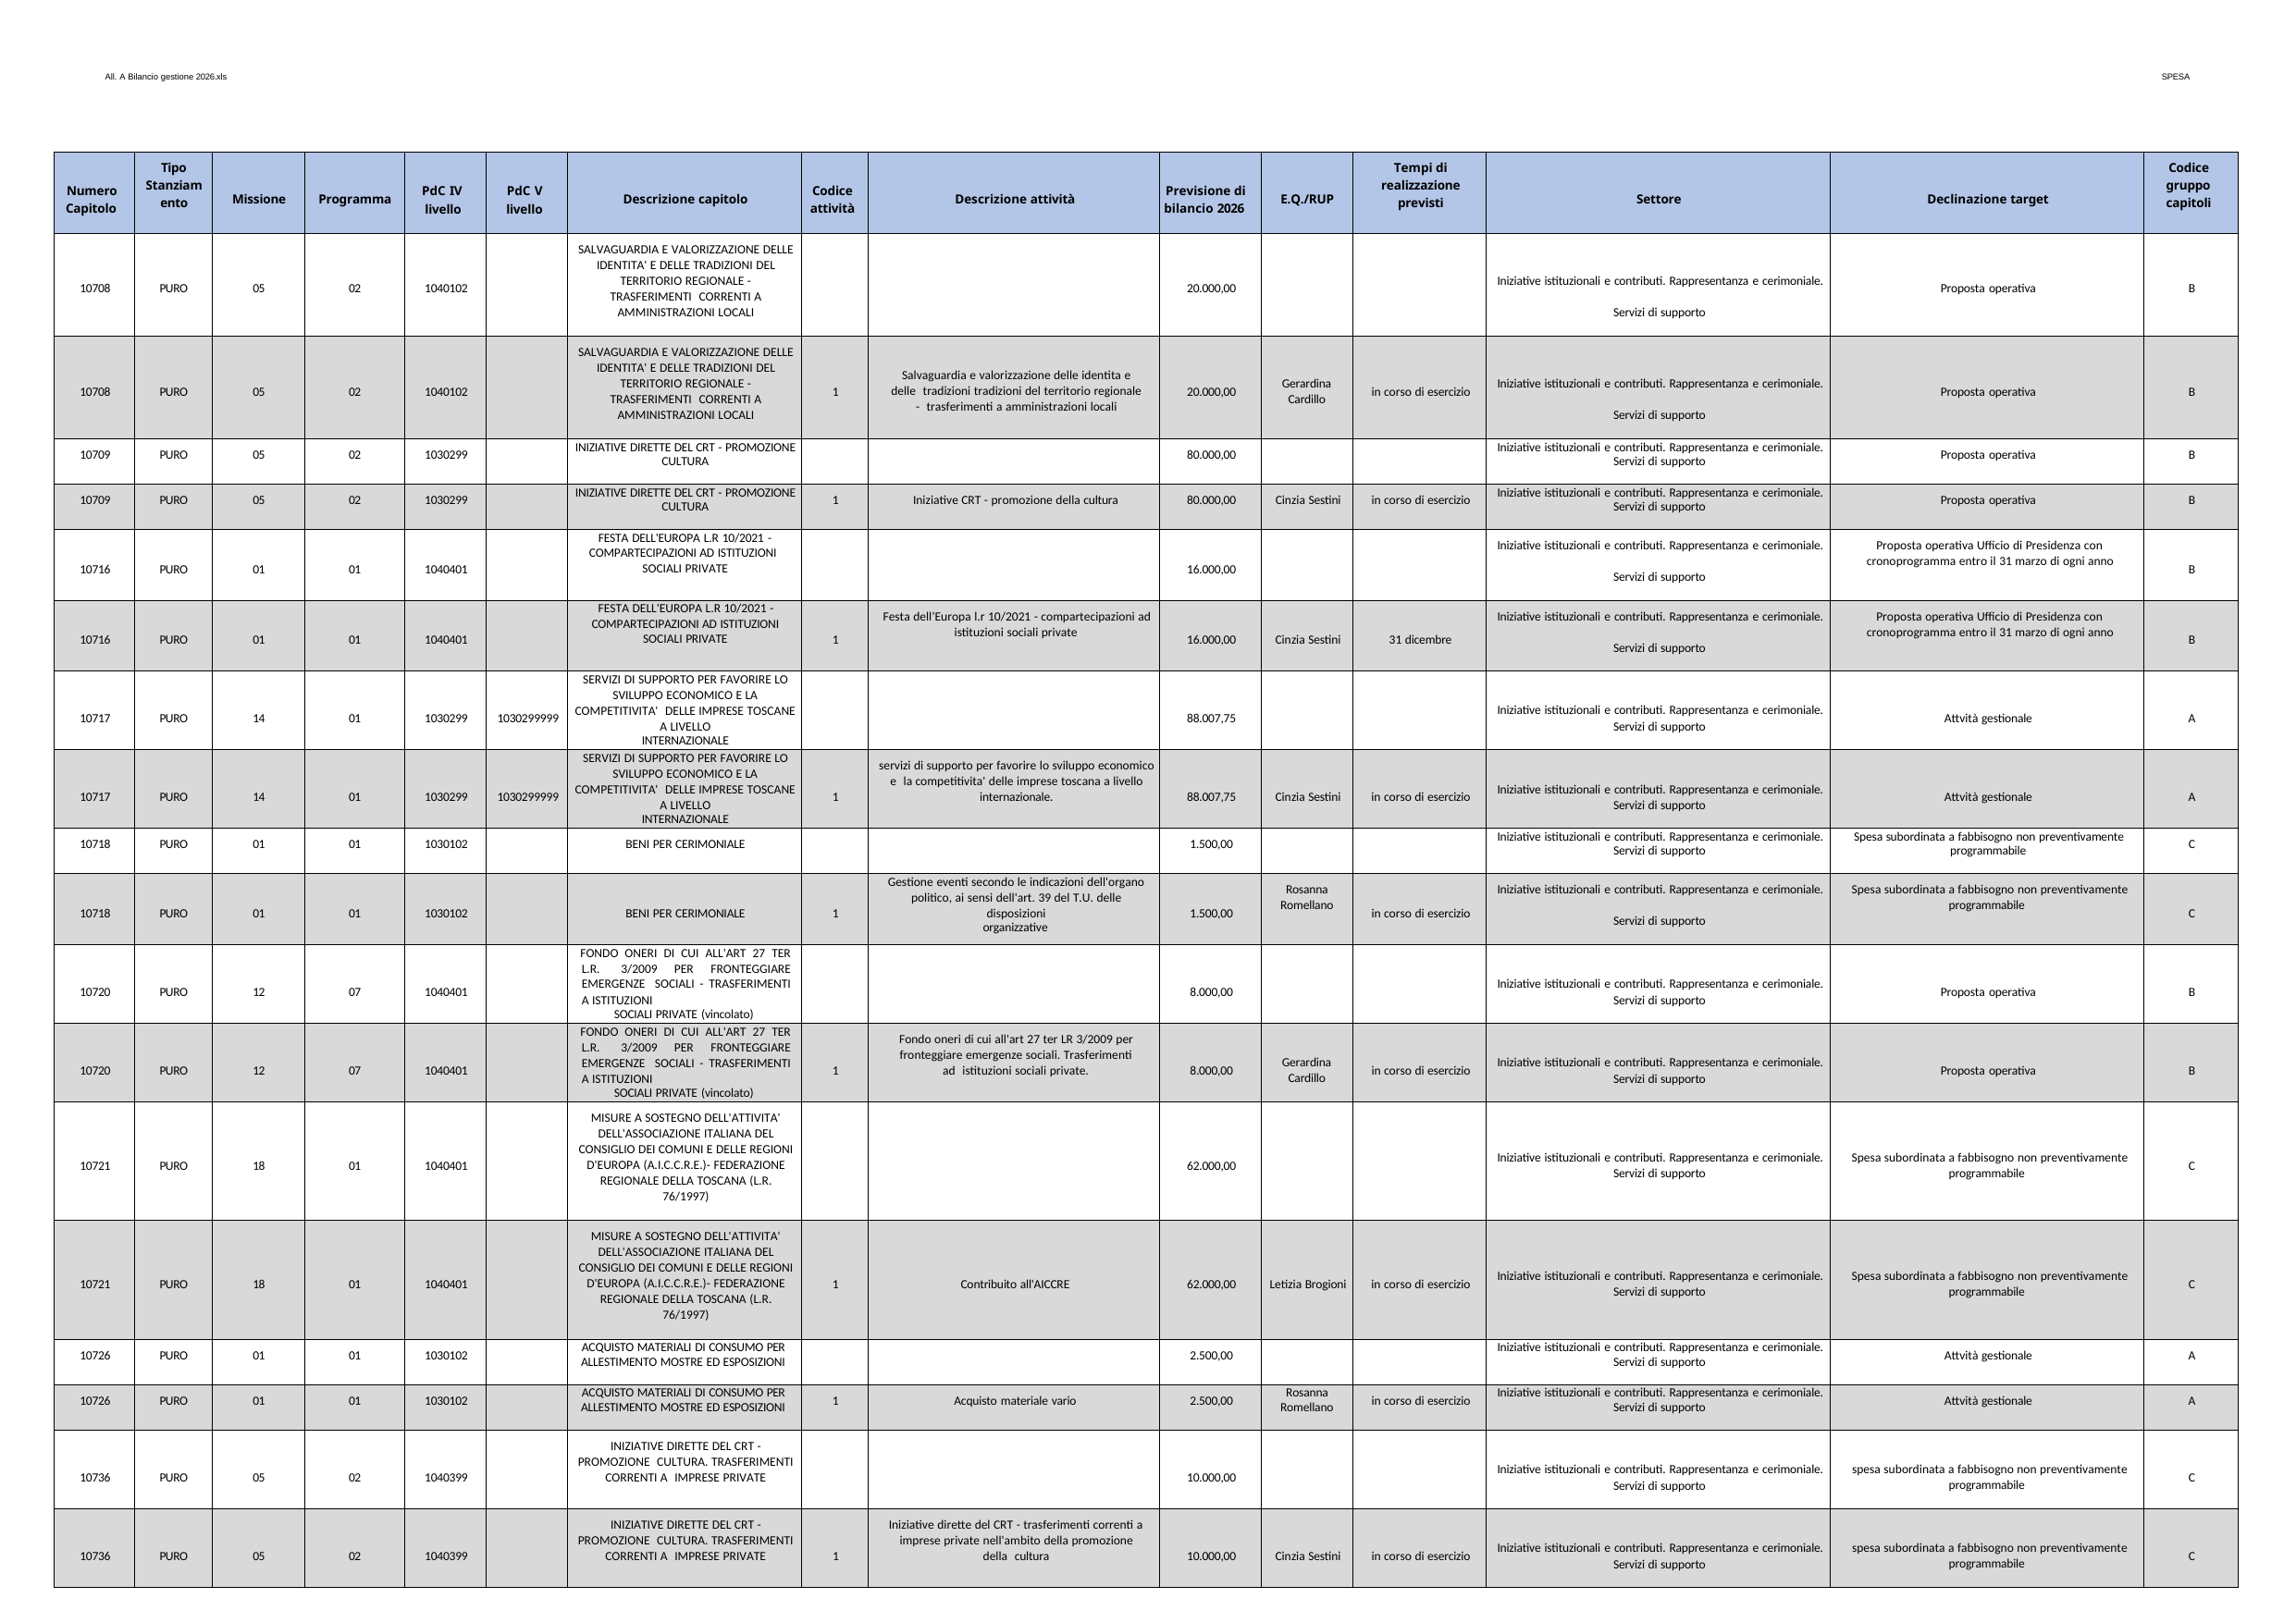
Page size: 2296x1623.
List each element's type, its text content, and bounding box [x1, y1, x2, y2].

table_cell 18 [213, 1221, 304, 1339]
table_cell [1353, 1102, 1486, 1220]
table_cell [1353, 530, 1486, 599]
table_cell 01 [305, 1102, 404, 1220]
table_cell C [2144, 1102, 2238, 1220]
table_cell [802, 829, 868, 873]
table_cell Proposta operativa Ufficio di Presidenza con cronoprogramma entro il 31 marzo di ogni anno [1831, 601, 2143, 670]
table_cell B [2144, 439, 2238, 484]
table_cell 01 [305, 530, 404, 599]
table_cell PURO [135, 829, 212, 873]
table_cell Attvità gestionale [1831, 1385, 2143, 1430]
table_cell Iniziative istituzionali e contributi. Rappresentanza e cerimoniale. Servizi di supporto [1487, 1221, 1830, 1339]
table_header Declinazione target [1831, 153, 2143, 233]
table_cell 1 [802, 1221, 868, 1339]
table_cell FESTA DELL'EUROPA L.R 10/2021 - COMPARTECIPAZIONI AD ISTITUZIONI SOCIALI PRIVATE [568, 601, 801, 670]
table_cell [1262, 1431, 1352, 1508]
table_cell Proposta operativa Ufficio di Presidenza con cronoprogramma entro il 31 marzo di ogni anno [1831, 530, 2143, 599]
table_header Codice gruppo capitoli [2144, 153, 2238, 233]
table_cell 10720 [55, 945, 134, 1023]
table_cell 01 [213, 829, 304, 873]
table_header Descrizione capitolo [568, 153, 801, 233]
table_cell [1353, 945, 1486, 1023]
table_cell 20.000,00 [1160, 337, 1261, 438]
table_cell 10720 [55, 1024, 134, 1101]
table_cell B [2144, 945, 2238, 1023]
table_cell INIZIATIVE DIRETTE DEL CRT - PROMOZIONE CULTURA. TRASFERIMENTI CORRENTI A IMPRESE PRIVATE [568, 1431, 801, 1508]
table_cell in corso di esercizio [1353, 1024, 1486, 1101]
table_cell 01 [213, 530, 304, 599]
table_cell PURO [135, 1340, 212, 1384]
table_cell servizi di supporto per favorire lo sviluppo economico e la competitivita' delle imprese toscana a livello internazionale. [869, 750, 1159, 828]
table_cell [802, 671, 868, 749]
table_cell [487, 1024, 567, 1101]
table_cell spesa subordinata a fabbisogno non preventivamente programmabile [1831, 1509, 2143, 1587]
table_cell [1262, 671, 1352, 749]
table_cell Attvità gestionale [1831, 750, 2143, 828]
table_cell Attvità gestionale [1831, 1340, 2143, 1384]
table_cell 1040399 [405, 1509, 486, 1587]
table_cell PURO [135, 337, 212, 438]
table_cell 05 [213, 1431, 304, 1508]
table_cell 10716 [55, 530, 134, 599]
table_header Missione [213, 153, 304, 233]
table_cell 8.000,00 [1160, 1024, 1261, 1101]
table_cell MISURE A SOSTEGNO DELL'ATTIVITA' DELL'ASSOCIAZIONE ITALIANA DEL CONSIGLIO DEI COMUNI E DELLE REGIONI D'EUROPA (A.I.C.C.R.E.)- FEDERAZIONE REGIONALE DELLA TOSCANA (L.R. 76/1997) [568, 1221, 801, 1339]
table_cell PURO [135, 234, 212, 336]
table_cell PURO [135, 485, 212, 529]
table_cell 01 [213, 874, 304, 944]
table_cell [802, 1431, 868, 1508]
table_cell A [2144, 750, 2238, 828]
table_cell in corso di esercizio [1353, 750, 1486, 828]
table_cell 8.000,00 [1160, 945, 1261, 1023]
table_cell 88.007,75 [1160, 750, 1261, 828]
table_cell 10721 [55, 1102, 134, 1220]
table_cell in corso di esercizio [1353, 1509, 1486, 1587]
table_cell Proposta operativa [1831, 1024, 2143, 1101]
table_cell 1040401 [405, 601, 486, 670]
table_cell FESTA DELL'EUROPA L.R 10/2021 - COMPARTECIPAZIONI AD ISTITUZIONI SOCIALI PRIVATE [568, 530, 801, 599]
table_cell [1262, 1340, 1352, 1384]
table_cell Iniziative istituzionali e contributi. Rappresentanza e cerimoniale. Servizi di supporto [1487, 671, 1830, 749]
table_cell C [2144, 829, 2238, 873]
table_cell [1262, 1102, 1352, 1220]
table_cell Iniziative dirette del CRT - trasferimenti correnti a imprese private nell'ambito della promozione della cultura [869, 1509, 1159, 1587]
table_cell 10718 [55, 874, 134, 944]
table_cell PURO [135, 945, 212, 1023]
table_cell 1040401 [405, 1024, 486, 1101]
table_cell 01 [305, 750, 404, 828]
table_cell 1030102 [405, 874, 486, 944]
table_cell 07 [305, 945, 404, 1023]
table_cell 01 [305, 1340, 404, 1384]
table_cell 1 [802, 1024, 868, 1101]
table_cell [1262, 234, 1352, 336]
table_cell Fondo oneri di cui all'art 27 ter LR 3/2009 per fronteggiare emergenze sociali. Trasferimenti ad istituzioni sociali private. [869, 1024, 1159, 1101]
table_cell 1040401 [405, 530, 486, 599]
table_cell 10708 [55, 234, 134, 336]
table_cell 1040102 [405, 234, 486, 336]
table_cell 02 [305, 485, 404, 529]
table_cell A [2144, 1340, 2238, 1384]
table_cell A [2144, 671, 2238, 749]
table_header Previsione di bilancio 2026 [1160, 153, 1261, 233]
table_cell 62.000,00 [1160, 1221, 1261, 1339]
table_cell [802, 530, 868, 599]
table_cell Iniziative istituzionali e contributi. Rappresentanza e cerimoniale. Servizi di supporto [1487, 601, 1830, 670]
table_cell 05 [213, 337, 304, 438]
table_cell [1353, 439, 1486, 484]
table_cell 1 [802, 337, 868, 438]
table_cell in corso di esercizio [1353, 1221, 1486, 1339]
table_cell Iniziative istituzionali e contributi. Rappresentanza e cerimoniale. Servizi di supporto [1487, 1431, 1830, 1508]
table_cell 12 [213, 1024, 304, 1101]
table_cell 80.000,00 [1160, 439, 1261, 484]
table_cell 1040102 [405, 337, 486, 438]
table_cell 01 [213, 1385, 304, 1430]
table_cell [487, 1102, 567, 1220]
table_cell SERVIZI DI SUPPORTO PER FAVORIRE LO SVILUPPO ECONOMICO E LA COMPETITIVITA' DELLE IMPRESE TOSCANE A LIVELLO INTERNAZIONALE [568, 750, 801, 828]
table_cell Iniziative istituzionali e contributi. Rappresentanza e cerimoniale. Servizi di supporto [1487, 1509, 1830, 1587]
table_header Programma [305, 153, 404, 233]
table_cell [487, 337, 567, 438]
table_cell [869, 439, 1159, 484]
table_cell [869, 234, 1159, 336]
table_cell 10736 [55, 1509, 134, 1587]
table_cell Gerardina Cardillo [1262, 1024, 1352, 1101]
table_header Numero Capitolo [55, 153, 134, 233]
table_cell Proposta operativa [1831, 439, 2143, 484]
table_cell [487, 829, 567, 873]
table_cell Spesa subordinata a fabbisogno non preventivamente programmabile [1831, 1102, 2143, 1220]
table_cell 10.000,00 [1160, 1509, 1261, 1587]
table_cell 01 [305, 829, 404, 873]
table_cell [802, 234, 868, 336]
table_cell 80.000,00 [1160, 485, 1261, 529]
table_cell 88.007,75 [1160, 671, 1261, 749]
table_cell 1040401 [405, 1221, 486, 1339]
table_cell Cinzia Sestini [1262, 750, 1352, 828]
table_cell [869, 1340, 1159, 1384]
table_cell 20.000,00 [1160, 234, 1261, 336]
table_cell 10721 [55, 1221, 134, 1339]
table_cell [487, 1221, 567, 1339]
table_cell 1030299 [405, 750, 486, 828]
table_cell PURO [135, 1102, 212, 1220]
table_cell [487, 945, 567, 1023]
table_cell in corso di esercizio [1353, 874, 1486, 944]
table_cell Salvaguardia e valorizzazione delle identita e delle tradizioni tradizioni del territorio regionale - trasferimenti a amministrazioni locali [869, 337, 1159, 438]
table_cell Iniziative istituzionali e contributi. Rappresentanza e cerimoniale. Servizi di supporto [1487, 530, 1830, 599]
table_cell in corso di esercizio [1353, 485, 1486, 529]
table_cell Iniziative istituzionali e contributi. Rappresentanza e cerimoniale. Servizi di supporto [1487, 1024, 1830, 1101]
table_cell Letizia Brogioni [1262, 1221, 1352, 1339]
table_cell [1262, 439, 1352, 484]
table_cell 1030299 [405, 485, 486, 529]
table_cell B [2144, 234, 2238, 336]
table_cell Iniziative istituzionali e contributi. Rappresentanza e cerimoniale. Servizi di supporto [1487, 1385, 1830, 1430]
table_cell [487, 530, 567, 599]
table_cell Acquisto materiale vario [869, 1385, 1159, 1430]
table_cell [1353, 234, 1486, 336]
table_cell FONDO ONERI DI CUI ALL'ART 27 TER L.R. 3/2009 PER FRONTEGGIARE EMERGENZE SOCIALI - TRASFERIMENTI A ISTITUZIONI SOCIALI PRIVATE (vincolato) [568, 945, 801, 1023]
table_cell Attvità gestionale [1831, 671, 2143, 749]
table_cell SERVIZI DI SUPPORTO PER FAVORIRE LO SVILUPPO ECONOMICO E LA COMPETITIVITA' DELLE IMPRESE TOSCANE A LIVELLO INTERNAZIONALE [568, 671, 801, 749]
table_cell [1353, 1431, 1486, 1508]
table_cell 01 [213, 1340, 304, 1384]
table_cell 10709 [55, 439, 134, 484]
table_cell 1 [802, 601, 868, 670]
table_cell 05 [213, 1509, 304, 1587]
table_cell BENI PER CERIMONIALE [568, 874, 801, 944]
table_cell PURO [135, 1509, 212, 1587]
table_cell PURO [135, 750, 212, 828]
table_cell Iniziative istituzionali e contributi. Rappresentanza e cerimoniale. Servizi di supporto [1487, 1102, 1830, 1220]
table_cell 1030299 [405, 439, 486, 484]
table_header Tempi di realizzazione previsti [1353, 153, 1486, 233]
table_cell Iniziative istituzionali e contributi. Rappresentanza e cerimoniale. Servizi di supporto [1487, 829, 1830, 873]
table_cell SALVAGUARDIA E VALORIZZAZIONE DELLE IDENTITA' E DELLE TRADIZIONI DEL TERRITORIO REGIONALE - TRASFERIMENTI CORRENTI A AMMINISTRAZIONI LOCALI [568, 234, 801, 336]
table_cell PURO [135, 671, 212, 749]
table_cell B [2144, 337, 2238, 438]
table_cell [487, 234, 567, 336]
table_cell in corso di esercizio [1353, 337, 1486, 438]
table_cell 2.500,00 [1160, 1340, 1261, 1384]
table_cell [1262, 530, 1352, 599]
table_cell [869, 671, 1159, 749]
table_cell [1353, 1340, 1486, 1384]
table_cell INIZIATIVE DIRETTE DEL CRT - PROMOZIONE CULTURA [568, 439, 801, 484]
table_cell 1.500,00 [1160, 874, 1261, 944]
table_cell [1353, 671, 1486, 749]
table_cell Iniziative istituzionali e contributi. Rappresentanza e cerimoniale. Servizi di supporto [1487, 1340, 1830, 1384]
table_cell Cinzia Sestini [1262, 485, 1352, 529]
table_header Codice attività [802, 153, 868, 233]
table_cell Gerardina Cardillo [1262, 337, 1352, 438]
table_cell Cinzia Sestini [1262, 601, 1352, 670]
table_cell Iniziative istituzionali e contributi. Rappresentanza e cerimoniale. Servizi di supporto [1487, 945, 1830, 1023]
table_cell 10736 [55, 1431, 134, 1508]
table_cell PURO [135, 601, 212, 670]
table_cell Iniziative CRT - promozione della cultura [869, 485, 1159, 529]
table_cell Gestione eventi secondo le indicazioni dell'organo politico, ai sensi dell'art. 39 del T.U. delle disposizioni organizzative [869, 874, 1159, 944]
table_cell 10.000,00 [1160, 1431, 1261, 1508]
table_cell C [2144, 1509, 2238, 1587]
table_cell 1.500,00 [1160, 829, 1261, 873]
table_cell C [2144, 874, 2238, 944]
table_cell 05 [213, 439, 304, 484]
table_cell Rosanna Romellano [1262, 1385, 1352, 1430]
table_cell 05 [213, 485, 304, 529]
table_cell INIZIATIVE DIRETTE DEL CRT - PROMOZIONE CULTURA [568, 485, 801, 529]
table_cell [487, 1340, 567, 1384]
table_cell PURO [135, 1221, 212, 1339]
table_cell [869, 530, 1159, 599]
table_cell Proposta operativa [1831, 234, 2143, 336]
table_cell Spesa subordinata a fabbisogno non preventivamente programmabile [1831, 874, 2143, 944]
table_cell 1030102 [405, 1385, 486, 1430]
table_cell ACQUISTO MATERIALI DI CONSUMO PER ALLESTIMENTO MOSTRE ED ESPOSIZIONI [568, 1340, 801, 1384]
table_cell 1030102 [405, 829, 486, 873]
table_cell [1262, 945, 1352, 1023]
table_cell MISURE A SOSTEGNO DELL'ATTIVITA' DELL'ASSOCIAZIONE ITALIANA DEL CONSIGLIO DEI COMUNI E DELLE REGIONI D'EUROPA (A.I.C.C.R.E.)- FEDERAZIONE REGIONALE DELLA TOSCANA (L.R. 76/1997) [568, 1102, 801, 1220]
table_cell [802, 439, 868, 484]
table_cell [869, 1102, 1159, 1220]
table_cell 10716 [55, 601, 134, 670]
table_cell Cinzia Sestini [1262, 1509, 1352, 1587]
table_cell ACQUISTO MATERIALI DI CONSUMO PER ALLESTIMENTO MOSTRE ED ESPOSIZIONI [568, 1385, 801, 1430]
table_cell 01 [305, 1385, 404, 1430]
table_cell [487, 874, 567, 944]
table_cell spesa subordinata a fabbisogno non preventivamente programmabile [1831, 1431, 2143, 1508]
table_cell Spesa subordinata a fabbisogno non preventivamente programmabile [1831, 1221, 2143, 1339]
table_cell B [2144, 530, 2238, 599]
table_cell 01 [305, 874, 404, 944]
table_cell 1 [802, 485, 868, 529]
table_cell [869, 1431, 1159, 1508]
table_cell B [2144, 601, 2238, 670]
table_cell PURO [135, 530, 212, 599]
table_header E.Q./RUP [1262, 153, 1352, 233]
table_cell 02 [305, 1509, 404, 1587]
table_cell Iniziative istituzionali e contributi. Rappresentanza e cerimoniale. Servizi di supporto [1487, 750, 1830, 828]
table_cell 1030299999 [487, 671, 567, 749]
table_cell Spesa subordinata a fabbisogno non preventivamente programmabile [1831, 829, 2143, 873]
table_cell Iniziative istituzionali e contributi. Rappresentanza e cerimoniale. Servizi di supporto [1487, 337, 1830, 438]
table_cell 05 [213, 234, 304, 336]
table_cell [802, 1102, 868, 1220]
table_cell 10717 [55, 750, 134, 828]
table_cell in corso di esercizio [1353, 1385, 1486, 1430]
table_cell PURO [135, 1431, 212, 1508]
table_header Settore [1487, 153, 1830, 233]
table_cell 10718 [55, 829, 134, 873]
table_cell 02 [305, 337, 404, 438]
table_cell 14 [213, 750, 304, 828]
table_header Descrizione attività [869, 153, 1159, 233]
table_cell 07 [305, 1024, 404, 1101]
table_cell 1030102 [405, 1340, 486, 1384]
table_cell 01 [213, 601, 304, 670]
table_cell 18 [213, 1102, 304, 1220]
table_cell Proposta operativa [1831, 945, 2143, 1023]
table_cell B [2144, 485, 2238, 529]
table_cell BENI PER CERIMONIALE [568, 829, 801, 873]
table_cell PURO [135, 439, 212, 484]
table_cell Iniziative istituzionali e contributi. Rappresentanza e cerimoniale. Servizi di supporto [1487, 485, 1830, 529]
table_cell 12 [213, 945, 304, 1023]
table_cell 02 [305, 1431, 404, 1508]
table_cell 16.000,00 [1160, 530, 1261, 599]
table_cell [802, 1340, 868, 1384]
table_cell 1040401 [405, 945, 486, 1023]
table_cell B [2144, 1024, 2238, 1101]
table_header Tipo Stanziam ento [135, 153, 212, 233]
table_cell A [2144, 1385, 2238, 1430]
table_cell PURO [135, 1385, 212, 1430]
table_cell 62.000,00 [1160, 1102, 1261, 1220]
table_cell 02 [305, 439, 404, 484]
table_cell Iniziative istituzionali e contributi. Rappresentanza e cerimoniale. Servizi di supporto [1487, 439, 1830, 484]
table_cell 01 [305, 601, 404, 670]
table_cell 10726 [55, 1385, 134, 1430]
table_cell Iniziative istituzionali e contributi. Rappresentanza e cerimoniale. Servizi di supporto [1487, 874, 1830, 944]
table_cell 1030299 [405, 671, 486, 749]
table_cell SALVAGUARDIA E VALORIZZAZIONE DELLE IDENTITA' E DELLE TRADIZIONI DEL TERRITORIO REGIONALE - TRASFERIMENTI CORRENTI A AMMINISTRAZIONI LOCALI [568, 337, 801, 438]
table_cell 10708 [55, 337, 134, 438]
table_cell 16.000,00 [1160, 601, 1261, 670]
table_cell [869, 829, 1159, 873]
table_cell Rosanna Romellano [1262, 874, 1352, 944]
table_cell 1 [802, 1385, 868, 1430]
table_cell C [2144, 1431, 2238, 1508]
table_cell 1030299999 [487, 750, 567, 828]
table_cell [1353, 829, 1486, 873]
table_cell 10726 [55, 1340, 134, 1384]
table_cell 10717 [55, 671, 134, 749]
table_cell 02 [305, 234, 404, 336]
table_cell 1040401 [405, 1102, 486, 1220]
table_cell Contribuito all'AICCRE [869, 1221, 1159, 1339]
table_cell 1 [802, 874, 868, 944]
table_cell [487, 1509, 567, 1587]
table_cell 1 [802, 1509, 868, 1587]
table_cell [487, 601, 567, 670]
table_cell FONDO ONERI DI CUI ALL'ART 27 TER L.R. 3/2009 PER FRONTEGGIARE EMERGENZE SOCIALI - TRASFERIMENTI A ISTITUZIONI SOCIALI PRIVATE (vincolato) [568, 1024, 801, 1101]
table_cell PURO [135, 1024, 212, 1101]
table_cell C [2144, 1221, 2238, 1339]
table_cell [487, 1431, 567, 1508]
table_cell 1 [802, 750, 868, 828]
table_cell Proposta operativa [1831, 337, 2143, 438]
table_cell INIZIATIVE DIRETTE DEL CRT - PROMOZIONE CULTURA. TRASFERIMENTI CORRENTI A IMPRESE PRIVATE [568, 1509, 801, 1587]
table_cell Proposta operativa [1831, 485, 2143, 529]
table_header PdC IV livello [405, 153, 486, 233]
table_cell Iniziative istituzionali e contributi. Rappresentanza e cerimoniale. Servizi di supporto [1487, 234, 1830, 336]
table_cell 31 dicembre [1353, 601, 1486, 670]
table_cell 2.500,00 [1160, 1385, 1261, 1430]
table_header PdC V livello [487, 153, 567, 233]
table_cell [802, 945, 868, 1023]
table_cell 10709 [55, 485, 134, 529]
table_cell Festa dell’Europa l.r 10/2021 - compartecipazioni ad istituzioni sociali private [869, 601, 1159, 670]
table_cell [487, 439, 567, 484]
table_cell [1262, 829, 1352, 873]
table_cell [487, 1385, 567, 1430]
table_cell 01 [305, 671, 404, 749]
table_cell [487, 485, 567, 529]
table_cell 1040399 [405, 1431, 486, 1508]
table_cell 14 [213, 671, 304, 749]
table_cell PURO [135, 874, 212, 944]
table_cell 01 [305, 1221, 404, 1339]
table_cell [869, 945, 1159, 1023]
